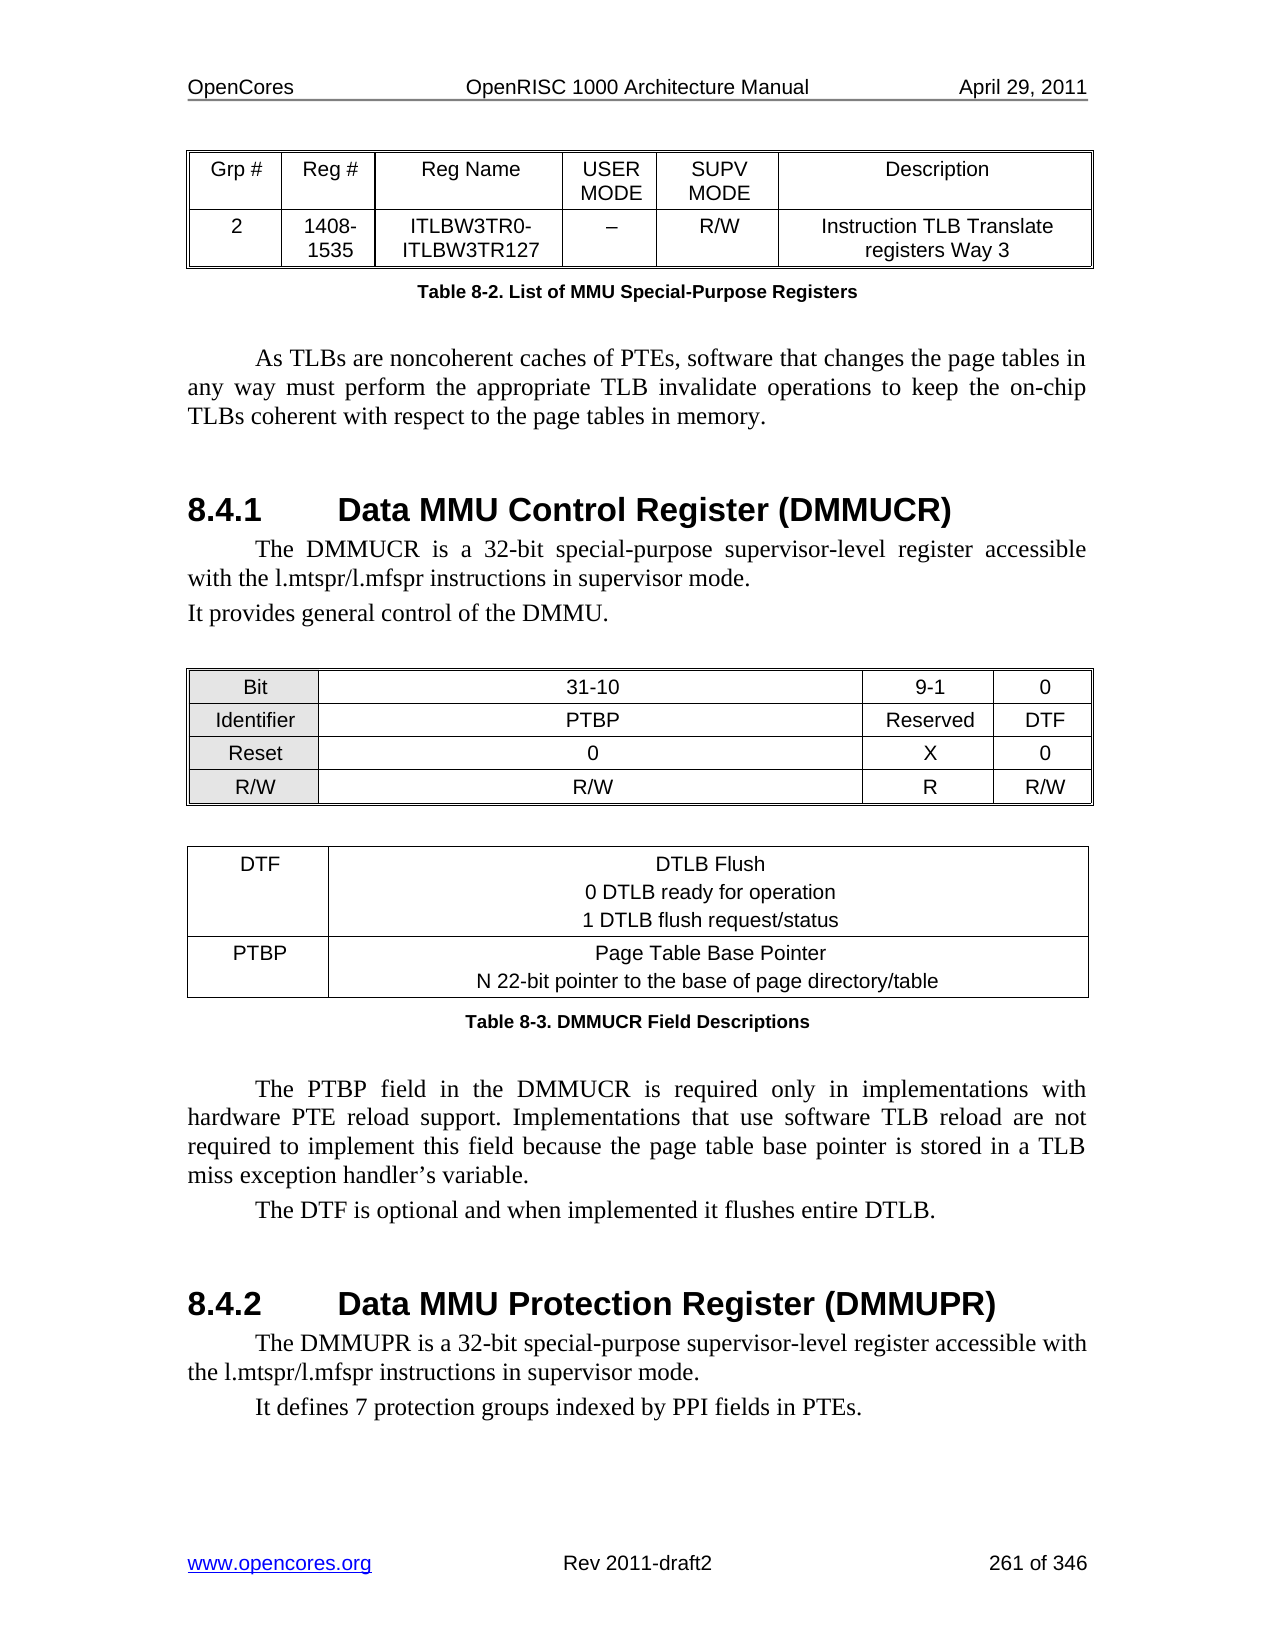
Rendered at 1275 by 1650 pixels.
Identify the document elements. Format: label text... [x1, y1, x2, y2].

table_cell X [863, 737, 993, 769]
table_header SUPV MODE [657, 153, 778, 208]
table_header 9-1 [863, 671, 993, 703]
text The DMMUCR is a 32-bit special-purpose supervisor-level register accessible with the l.mtspr/l.mfspr instructions in supervisor mode. [187, 534, 1087, 592]
table_cell R/W [657, 210, 778, 266]
table_cell 2 [190, 210, 281, 266]
table_header Grp # [190, 153, 281, 208]
table_cell 0 [319, 737, 862, 769]
subtitle Data MMU Protection Register (DMMUPR) [187, 1284, 1087, 1322]
text It defines 7 protection groups indexed by PPI fields in PTEs. [187, 1392, 1087, 1421]
text The DMMUPR is a 32-bit special-purpose supervisor-level register accessible with the l.mtspr/l.mfspr instructions in supervisor mode. [187, 1328, 1087, 1386]
table_cell 0 [994, 737, 1091, 769]
subtitle Data MMU Control Register (DMMUCR) [187, 490, 1087, 528]
text It provides general control of the DMMU. [187, 598, 1087, 627]
table_header DTLB Flush 0 DTLB ready for operation 1 DTLB flush request/status [329, 847, 1088, 936]
text As TLBs are noncoherent caches of PTEs, software that changes the page tables in any way must perform the appropriate TLB invalidate operations to keep the on-chip TLBs coherent with respect to the page tables in memory. [187, 343, 1087, 430]
table_cell Page Table Base Pointer N 22-bit pointer to the base of page directory/table [329, 937, 1088, 997]
table_header Bit [190, 671, 318, 703]
table_cell 1408-1535 [282, 210, 374, 266]
table_cell PTBP [319, 704, 862, 736]
table_header 0 [994, 671, 1091, 703]
text The PTBP field in the DMMUCR is required only in implementations with hardware PTE reload support. Implementations that use software TLB reload are not required to implement this field because the page table base pointer is stored in a TLB miss exception handler’s variable. [187, 1074, 1087, 1189]
table_header Reg # [282, 153, 374, 208]
table_cell Instruction TLB Translate registers Way 3 [779, 210, 1091, 266]
table_header USER MODE [563, 153, 656, 208]
text Table 8-3. DMMUCR Field Descriptions [187, 1011, 1087, 1032]
table_header DTF [188, 847, 328, 936]
table_cell Reset [190, 737, 318, 769]
text The DTF is optional and when implemented it flushes entire DTLB. [187, 1195, 1087, 1224]
table_cell R/W [994, 770, 1091, 803]
table_header Description [779, 153, 1091, 208]
table_cell R/W [190, 770, 318, 803]
table_cell Reserved [863, 704, 993, 736]
table_cell R/W [319, 770, 862, 803]
table_cell R [863, 770, 993, 803]
table_cell ITLBW3TR0-ITLBW3TR127 [376, 210, 562, 266]
text Table 8-2. List of MMU Special-Purpose Registers [187, 281, 1087, 302]
table_header 31-10 [319, 671, 862, 703]
table_cell Identifier [190, 704, 318, 736]
table_cell DTF [994, 704, 1091, 736]
table_cell PTBP [188, 937, 328, 997]
table_header Reg Name [376, 153, 562, 208]
table_cell – [563, 210, 656, 266]
